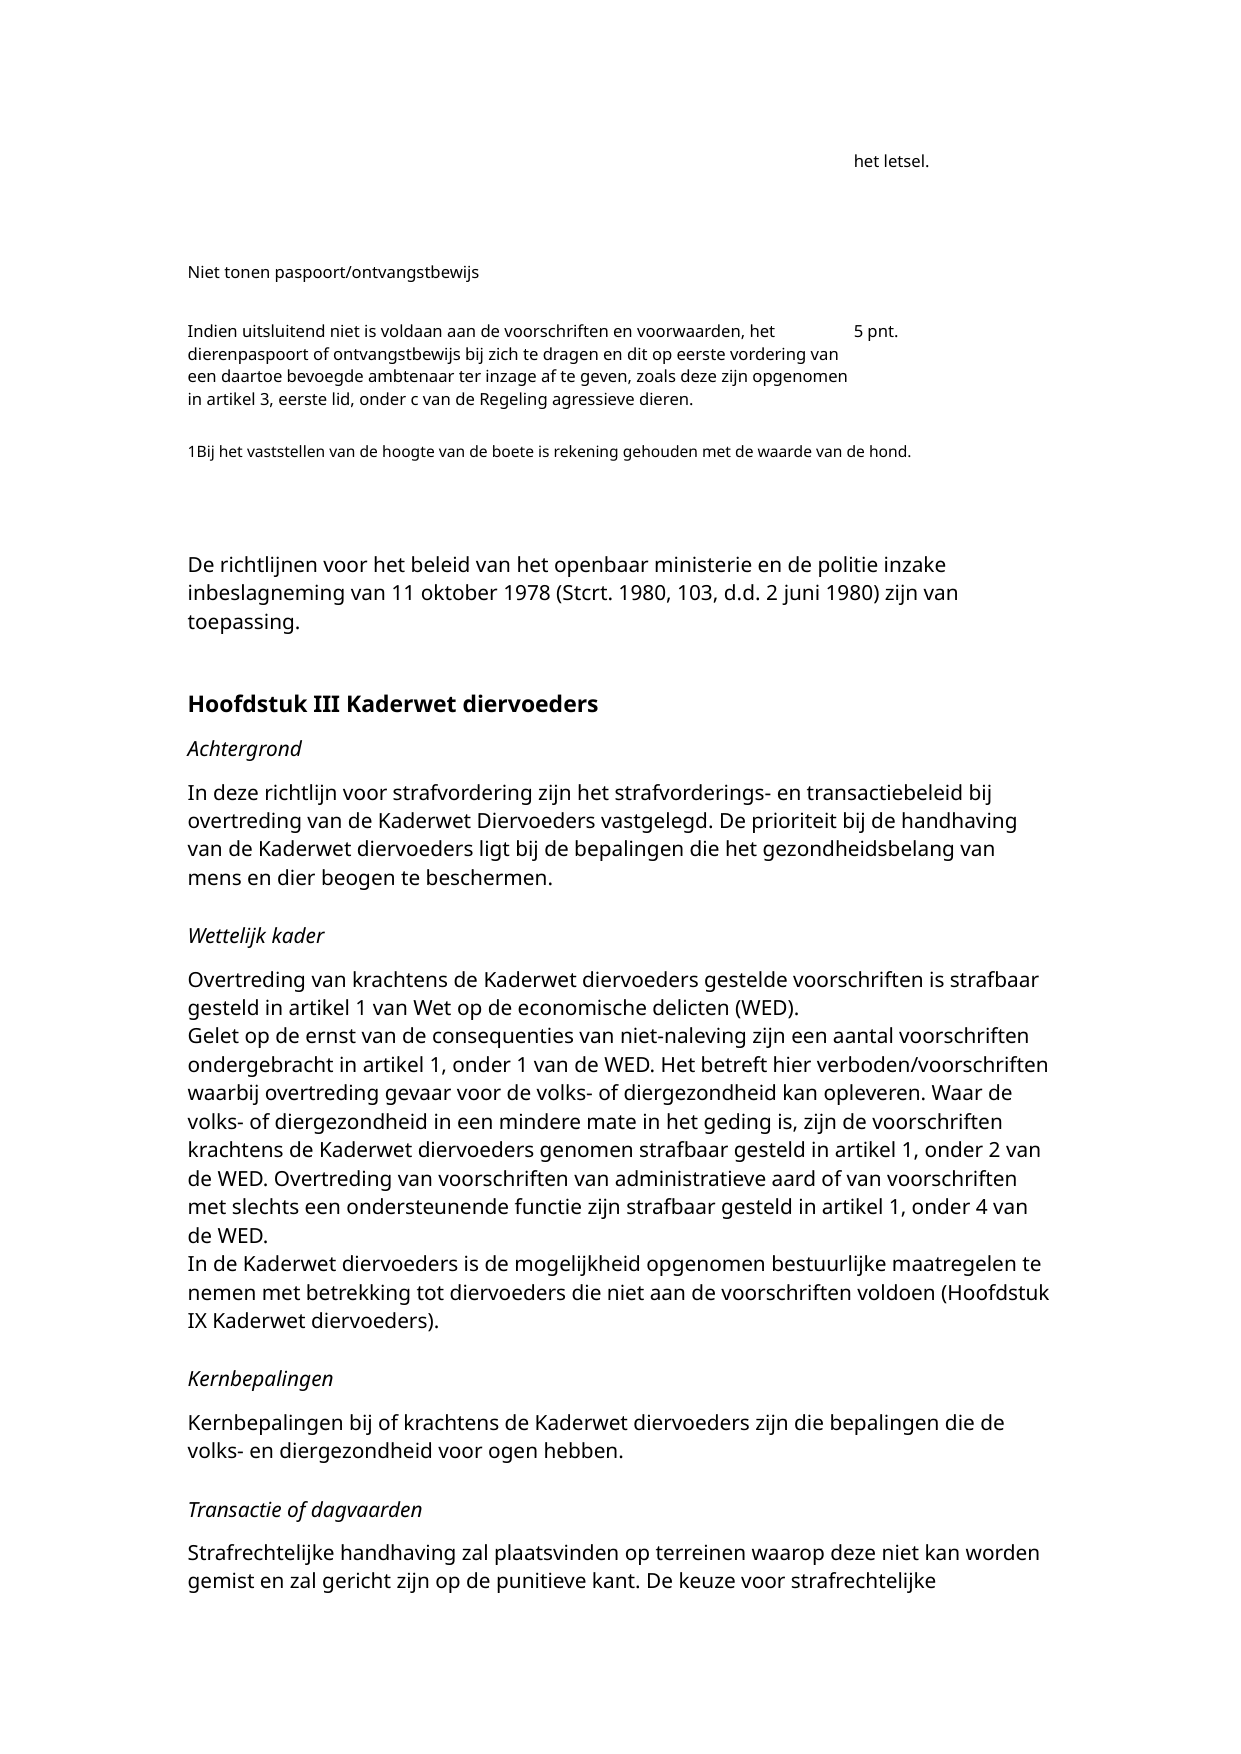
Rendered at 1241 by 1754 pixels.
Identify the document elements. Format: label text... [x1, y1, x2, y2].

table_cell het letsel. [854, 150, 1053, 203]
table_cell [854, 261, 1053, 319]
text Transactie of dagvaarden [187, 1495, 1053, 1523]
text Achtergrond [187, 734, 1053, 763]
text In deze richtlijn voor strafvordering zijn het strafvorderings- en transactiebeleid bij overtreding van de Kaderwet Diervoeders vastgelegd. De prioriteit bij de handhaving van de Kaderwet diervoeders ligt bij de bepalingen die het gezondheidsbelang van mens en dier beogen te beschermen. [187, 778, 1053, 891]
text Kernbepalingen [187, 1364, 1053, 1393]
text Overtreding van krachtens de Kaderwet diervoeders gestelde voorschriften is strafbaar gesteld in artikel 1 van Wet op de economische delicten (WED). [187, 965, 1053, 1022]
table_cell [188, 150, 853, 203]
table_cell 5 pnt. [854, 320, 1053, 440]
text In de Kaderwet diervoeders is de mogelijkheid opgenomen bestuurlijke maatregelen te nemen met betrekking tot diervoeders die niet aan de voorschriften voldoen (Hoofdstuk IX Kaderwet diervoeders). [187, 1249, 1053, 1334]
table_cell Niet tonen paspoort/ontvangstbewijs [188, 261, 853, 319]
table_cell [854, 203, 1053, 261]
text De richtlijnen voor het beleid van het openbaar ministerie en de politie inzake inbeslagneming van 11 oktober 1978 (Stcrt. 1980, 103, d.d. 2 juni 1980) zijn van toepassing. [187, 550, 1053, 635]
table_cell 1Bij het vaststellen van de hoogte van de boete is rekening gehouden met de waarde van de hond. [188, 440, 1053, 492]
text Strafrechtelijke handhaving zal plaatsvinden op terreinen waarop deze niet kan worden gemist en zal gericht zijn op de punitieve kant. De keuze voor strafrechtelijke [187, 1538, 1053, 1595]
subtitle Hoofdstuk III Kaderwet diervoeders [187, 688, 1053, 719]
text Wettelijk kader [187, 921, 1053, 950]
text Gelet op de ernst van de consequenties van niet-naleving zijn een aantal voorschriften ondergebracht in artikel 1, onder 1 van de WED. Het betreft hier verboden/voorschriften waarbij overtreding gevaar voor de volks- of diergezondheid kan opleveren. Waar de volks- of diergezondheid in een mindere mate in het geding is, zijn de voorschriften krachtens de Kaderwet diervoeders genomen strafbaar gesteld in artikel 1, onder 2 van de WED. Overtreding van voorschriften van administratieve aard of van voorschriften met slechts een ondersteunende functie zijn strafbaar gesteld in artikel 1, onder 4 van de WED. [187, 1022, 1053, 1249]
table_cell Indien uitsluitend niet is voldaan aan de voorschriften en voorwaarden, het dierenpaspoort of ontvangstbewijs bij zich te dragen en dit op eerste vordering van een daartoe bevoegde ambtenaar ter inzage af te geven, zoals deze zijn opgenomen in artikel 3, eerste lid, onder c van de Regeling agressieve dieren. [188, 320, 853, 440]
table_cell [188, 203, 853, 261]
text Kernbepalingen bij of krachtens de Kaderwet diervoeders zijn die bepalingen die de volks- en diergezondheid voor ogen hebben. [187, 1408, 1053, 1465]
